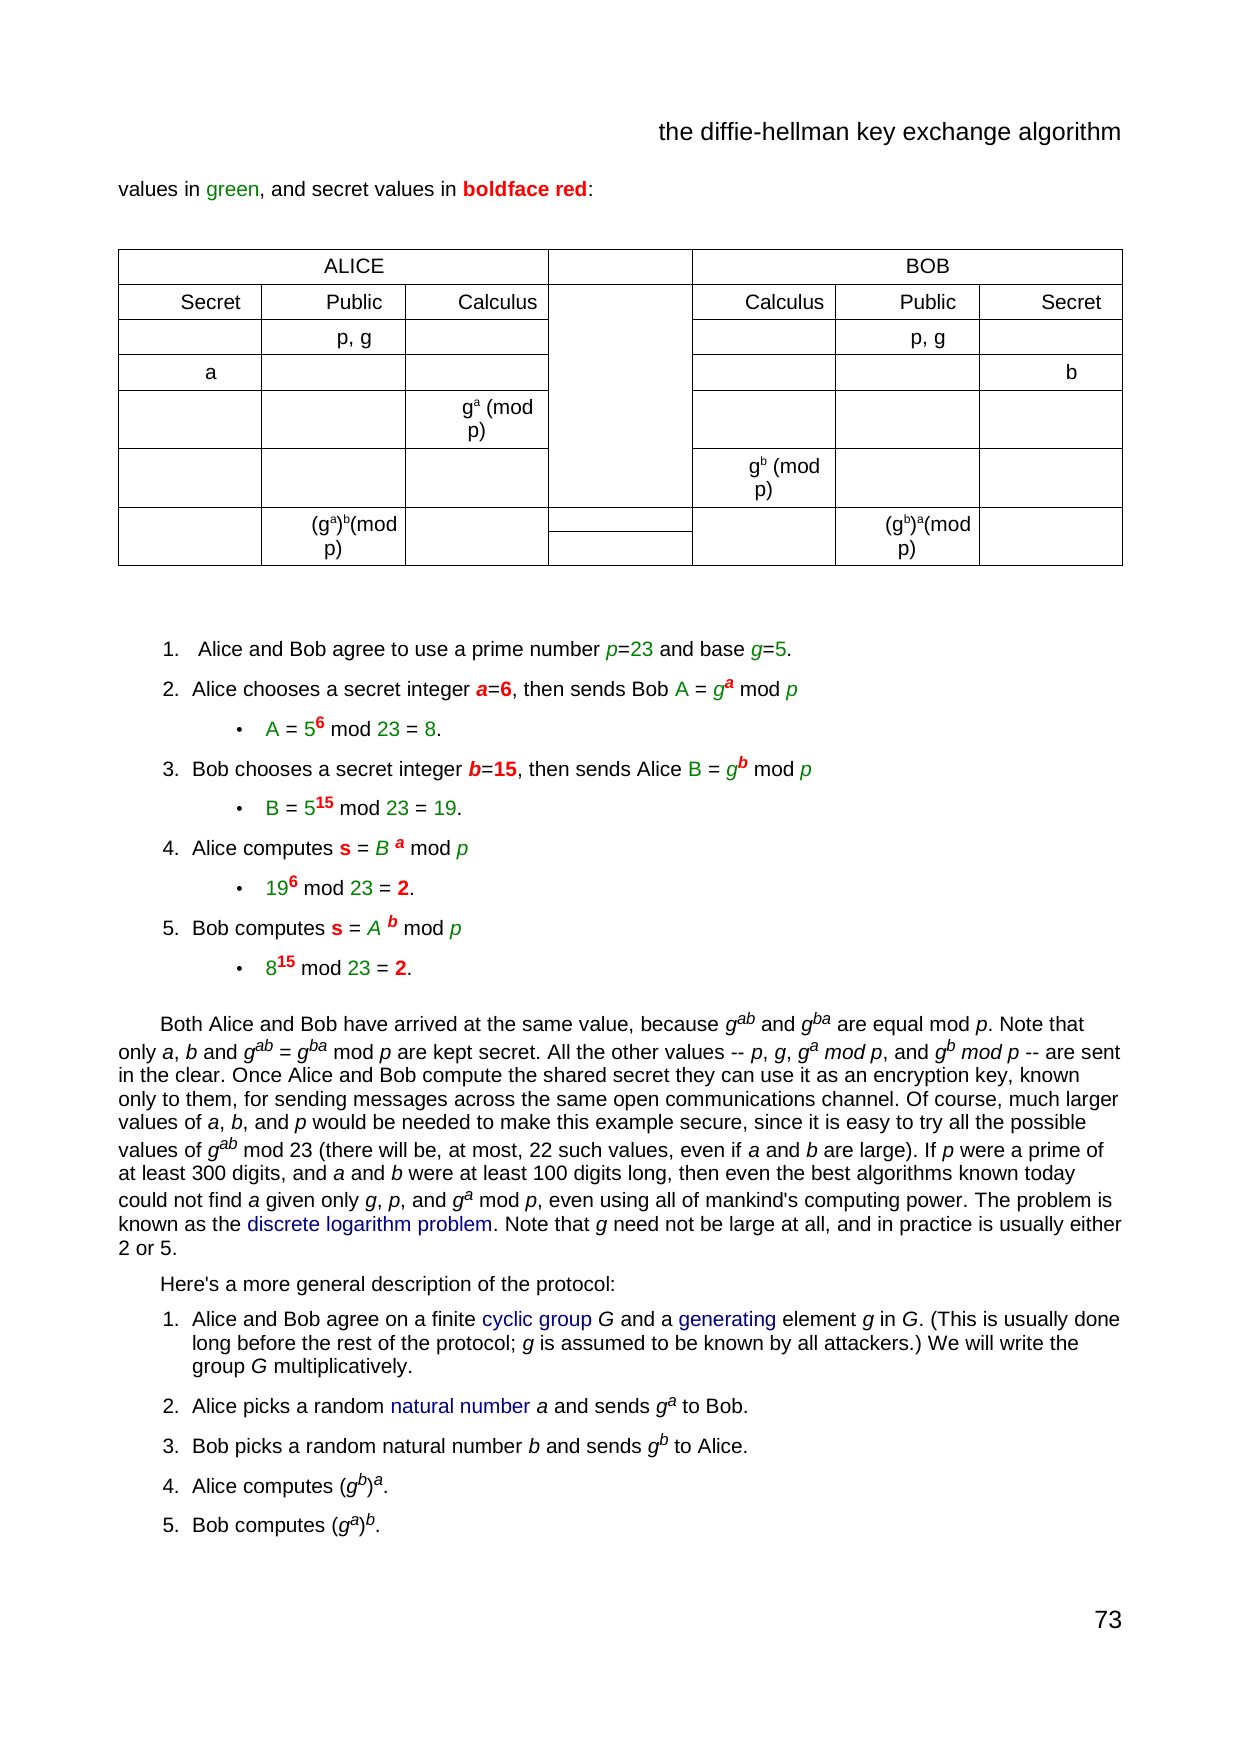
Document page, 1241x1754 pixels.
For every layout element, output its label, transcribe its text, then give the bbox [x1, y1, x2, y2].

list 815 mod 23 = 2. [236, 952, 1122, 979]
table_header ALICE [119, 250, 548, 284]
table_cell [406, 320, 548, 354]
table_cell [836, 355, 979, 390]
list Alice and Bob agree to use a prime number p=23 and base g=5. [162, 638, 1122, 661]
list 196 mod 23 = 2. [236, 873, 1122, 900]
table_cell gb (mod p) [693, 449, 835, 507]
table_header BOB [693, 250, 1122, 284]
text values in green, and secret values in boldface red: [118, 177, 1122, 201]
table_cell [549, 285, 692, 507]
table_cell [549, 508, 692, 531]
table_cell Calculus [693, 285, 835, 319]
table_cell [119, 508, 261, 565]
list Bob picks a random natural number b and sends gb to Alice. [162, 1431, 1122, 1458]
table_cell Secret [980, 285, 1122, 319]
table_cell [262, 355, 405, 390]
table_cell [406, 449, 548, 507]
table_cell [406, 508, 548, 565]
list Bob computes (ga)b. [162, 1510, 1122, 1537]
table_cell Public [836, 285, 979, 319]
table_cell [693, 391, 835, 448]
list A = 56 mod 23 = 8. [236, 713, 1122, 741]
table_cell Public [262, 285, 405, 319]
table_cell [693, 508, 835, 565]
table_cell [262, 391, 405, 448]
table_cell [549, 532, 692, 565]
list Alice computes s = B a mod p [162, 833, 1122, 860]
list Alice picks a random natural number a and sends ga to Bob. [162, 1391, 1122, 1418]
table_cell [119, 449, 261, 507]
table_cell Calculus [406, 285, 548, 319]
table_cell [836, 449, 979, 507]
list Bob chooses a secret integer b=15, then sends Alice B = gb mod p [162, 753, 1122, 781]
table_cell (ga)b(mod p) [262, 508, 405, 565]
table_cell [980, 391, 1122, 448]
table_cell [693, 355, 835, 390]
table_cell (gb)a(mod p) [836, 508, 979, 565]
list Alice chooses a secret integer a=6, then sends Bob A = ga mod p [162, 674, 1122, 701]
table_cell [262, 449, 405, 507]
text Both Alice and Bob have arrived at the same value, because gab and gba are equal mod p. Note that only a, b and gab = gba mod p are kept secret. All the other values -- p, g, ga mod p, and gb mod p -- are sent in the clear. Once Alice and Bob compute the shared secret they can use it as an encryption key, known only to them, for sending messages across the same open communications channel. Of course, much larger values of a, b, and p would be needed to make this example secure, since it is easy to try all the possible values of gab mod 23 (there will be, at most, 22 such values, even if a and b are large). If p were a prime of at least 300 digits, and a and b were at least 100 digits long, then even the best algorithms known today could not find a given only g, p, and ga mod p, even using all of mankind's computing power. The problem is known as the discrete logarithm problem. Note that g need not be large at all, and in practice is usually either 2 or 5. [118, 1009, 1122, 1259]
table_cell ga (mod p) [406, 391, 548, 448]
table_cell b [980, 355, 1122, 390]
table_cell [119, 320, 261, 354]
table_cell Secret [119, 285, 261, 319]
list B = 515 mod 23 = 19. [236, 793, 1122, 820]
table_cell a [119, 355, 261, 390]
table_cell [119, 391, 261, 448]
table_cell [836, 391, 979, 448]
table_cell [980, 449, 1122, 507]
text Here's a more general description of the protocol: [118, 1272, 1122, 1296]
table_cell [980, 320, 1122, 354]
list Bob computes s = A b mod p [162, 912, 1122, 940]
table_cell p, g [262, 320, 405, 354]
list Alice and Bob agree on a finite cyclic group G and a generating element g in G. (This is usually done long before the rest of the protocol; g is assumed to be known by all attackers.) We will write the group G multiplicatively. [162, 1308, 1122, 1378]
table_header [549, 250, 692, 284]
table_cell [980, 508, 1122, 565]
list Alice computes (gb)a. [162, 1470, 1122, 1498]
table_cell p, g [836, 320, 979, 354]
table_cell [406, 355, 548, 390]
table_cell [693, 320, 835, 354]
